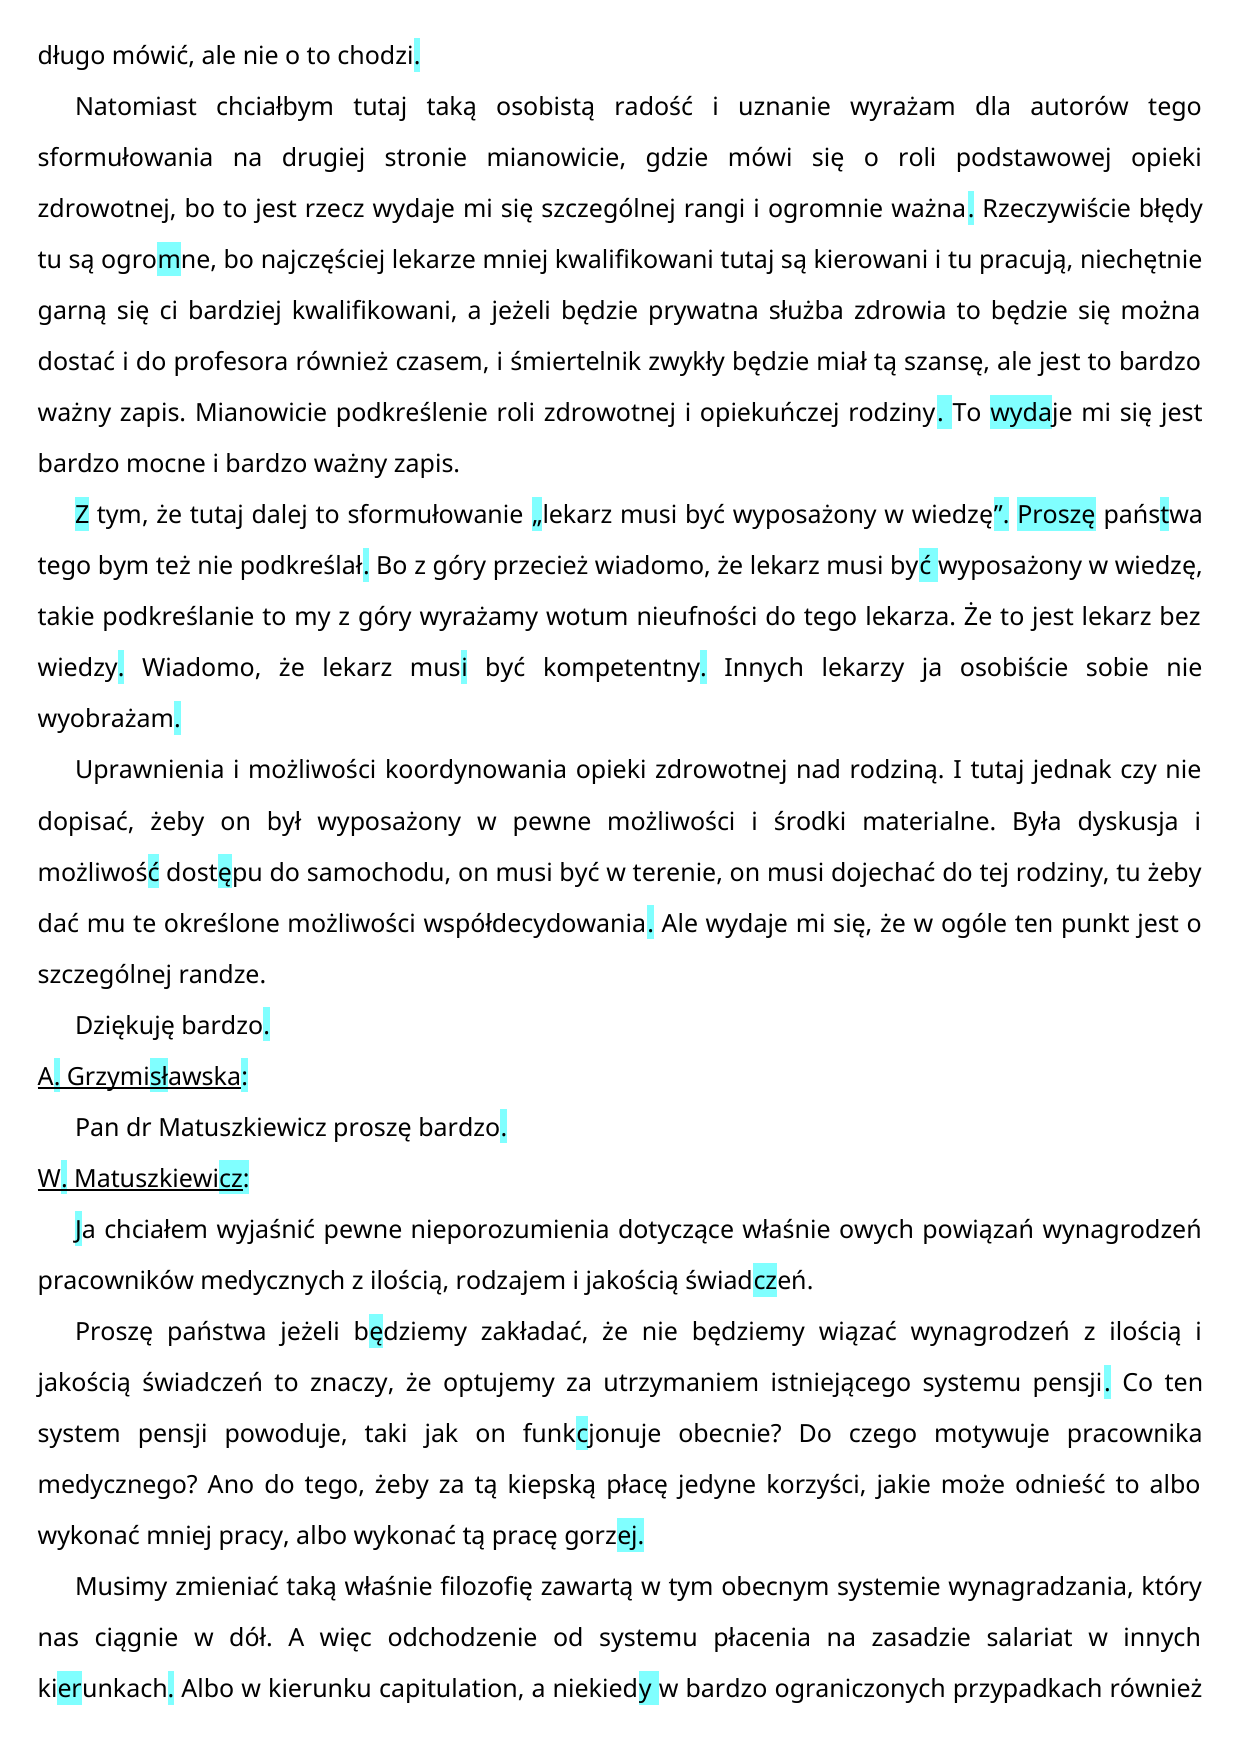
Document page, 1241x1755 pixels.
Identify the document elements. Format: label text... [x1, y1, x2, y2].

text Dziękuję bardzo. [37, 1007, 1203, 1041]
text Z tym, że tutaj dalej to sformułowanie „lekarz musi być wyposażony w wiedzę”. Proszę państwa tego bym też nie podkreślał. Bo z góry przecież wiadomo, że lekarz musi być wyposażony w wiedzę, takie podkreślanie to my z góry wyrażamy wotum nieufności do tego lekarza. Że to jest lekarz bez wiedzy. Wiadomo, że lekarz musi być kompetentny. Innych lekarzy ja osobiście sobie nie wyobrażam. [37, 497, 1203, 735]
text Proszę państwa jeżeli będziemy zakładać, że nie będziemy wiązać wynagrodzeń z ilością i jakością świadczeń to znaczy, że optujemy za utrzymaniem istniejącego systemu pensji. Co ten system pensji powoduje, taki jak on funkcjonuje obecnie? Do czego motywuje pracownika medycznego? Ano do tego, żeby za tą kiepską płacę jedyne korzyści, jakie może odnieść to albo wykonać mniej pracy, albo wykonać tą pracę gorzej. [37, 1313, 1203, 1552]
text Ja chciałem wyjaśnić pewne nieporozumienia dotyczące właśnie owych powiązań wynagrodzeń pracowników medycznych z ilością, rodzajem i jakością świadczeń. [37, 1211, 1203, 1297]
text Pan dr Matuszkiewicz proszę bardzo. [37, 1109, 1203, 1143]
text długo mówić, ale nie o to chodzi. [37, 37, 1203, 72]
text Musimy zmieniać taką właśnie filozofię zawartą w tym obecnym systemie wynagradzania, który nas ciągnie w dół. A więc odchodzenie od systemu płacenia na zasadzie salariat w innych kierunkach. Albo w kierunku capitulation, a niekiedy w bardzo ograniczonych przypadkach również [37, 1569, 1203, 1705]
text Natomiast chciałbym tutaj taką osobistą radość i uznanie wyrażam dla autorów tego sformułowania na drugiej stronie mianowicie, gdzie mówi się o roli podstawowej opieki zdrowotnej, bo to jest rzecz wydaje mi się szczególnej rangi i ogromnie ważna. Rzeczywiście błędy tu są ogromne, bo najczęściej lekarze mniej kwalifikowani tutaj są kierowani i tu pracują, niechętnie garną się ci bardziej kwalifikowani, a jeżeli będzie prywatna służba zdrowia to będzie się można dostać i do profesora również czasem, i śmiertelnik zwykły będzie miał tą szansę, ale jest to bardzo ważny zapis. Mianowicie podkreślenie roli zdrowotnej i opiekuńczej rodziny. To wydaje mi się jest bardzo mocne i bardzo ważny zapis. [37, 88, 1203, 480]
text W. Matuszkiewicz: [37, 1160, 1203, 1194]
text Uprawnienia i możliwości koordynowania opieki zdrowotnej nad rodziną. I tutaj jednak czy nie dopisać, żeby on był wyposażony w pewne możliwości i środki materialne. Była dyskusja i możliwość dostępu do samochodu, on musi być w terenie, on musi dojechać do tej rodziny, tu żeby dać mu te określone możliwości współdecydowania. Ale wydaje mi się, że w ogóle ten punkt jest o szczególnej randze. [37, 752, 1203, 990]
text A. Grzymisławska: [37, 1058, 1203, 1092]
